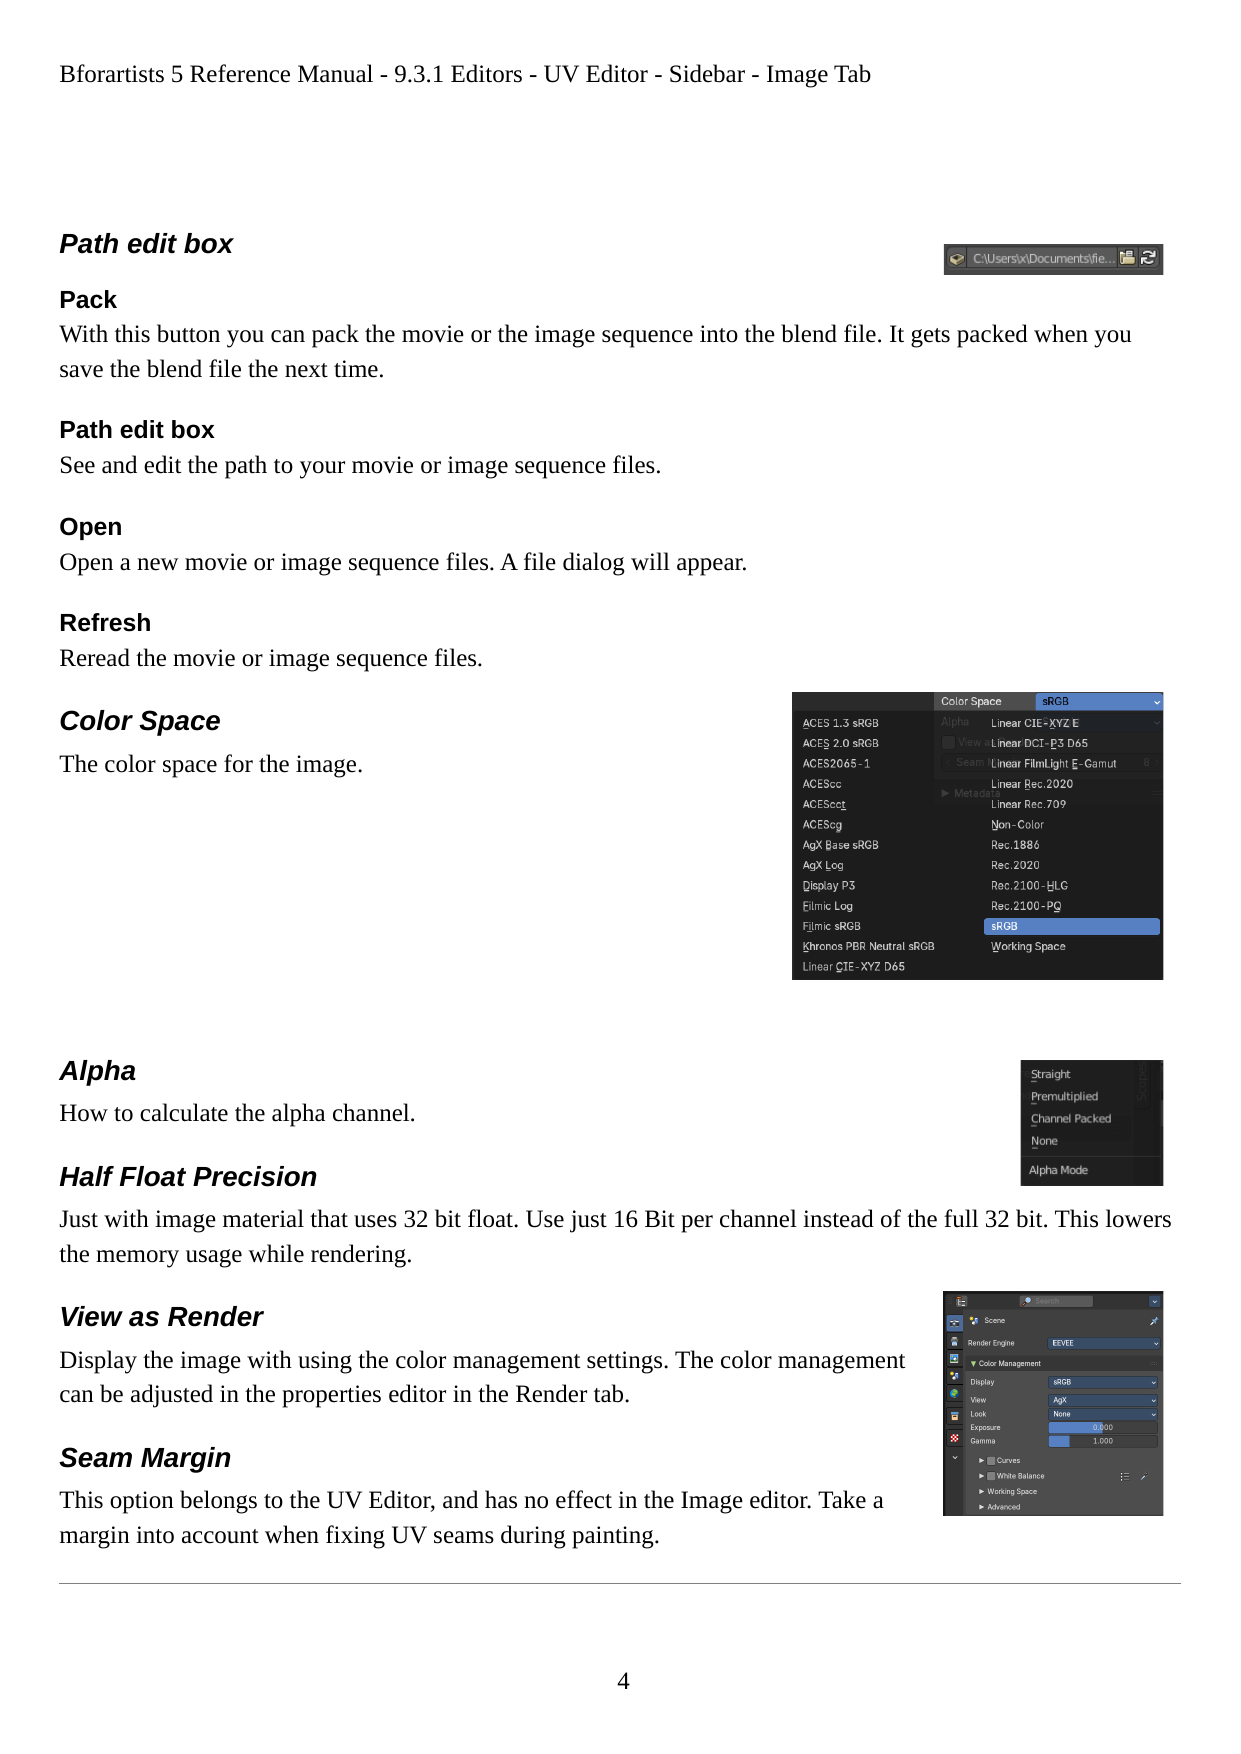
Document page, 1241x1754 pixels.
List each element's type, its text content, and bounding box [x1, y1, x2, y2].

text The color space for the image. [59, 749, 792, 778]
picture [792, 692, 1164, 980]
subtitle Seam Margin [59, 1441, 943, 1473]
text Reread the movie or image sequence files. [59, 643, 1181, 672]
subtitle Path edit box [59, 228, 1181, 260]
subtitle Pack [59, 285, 1181, 313]
text With this button you can pack the movie or the image sequence into the blend file. It gets packed when you save the blend file the next time. [59, 319, 1181, 383]
picture [1020, 1060, 1164, 1186]
picture [943, 244, 1164, 275]
subtitle View as Render [59, 1301, 943, 1332]
text Open a new movie or image sequence files. A file dialog will appear. [59, 547, 1181, 576]
subtitle Path edit box [59, 416, 1181, 444]
subtitle Half Float Precision [59, 1160, 1181, 1192]
subtitle [1164, 1301, 1181, 1332]
subtitle [1164, 1441, 1181, 1473]
subtitle Open [59, 512, 1181, 541]
text This option belongs to the UV Editor, and has no effect in the Image editor. Take a margin into account when fixing UV seams during painting. [59, 1485, 1181, 1548]
subtitle Alpha [59, 1054, 1181, 1086]
text Display the image with using the color management settings. The color management can be adjusted in the properties editor in the Render tab. [59, 1345, 943, 1408]
picture [943, 1291, 1164, 1516]
subtitle [1164, 705, 1181, 737]
text How to calculate the alpha channel. [59, 1098, 1020, 1127]
subtitle Refresh [59, 608, 1181, 637]
subtitle Color Space [59, 705, 792, 737]
text Just with image material that uses 32 bit float. Use just 16 Bit per channel instead of the full 32 bit. This lowers the memory usage while rendering. [59, 1204, 1181, 1268]
text See and edit the path to your movie or image sequence files. [59, 450, 1181, 479]
